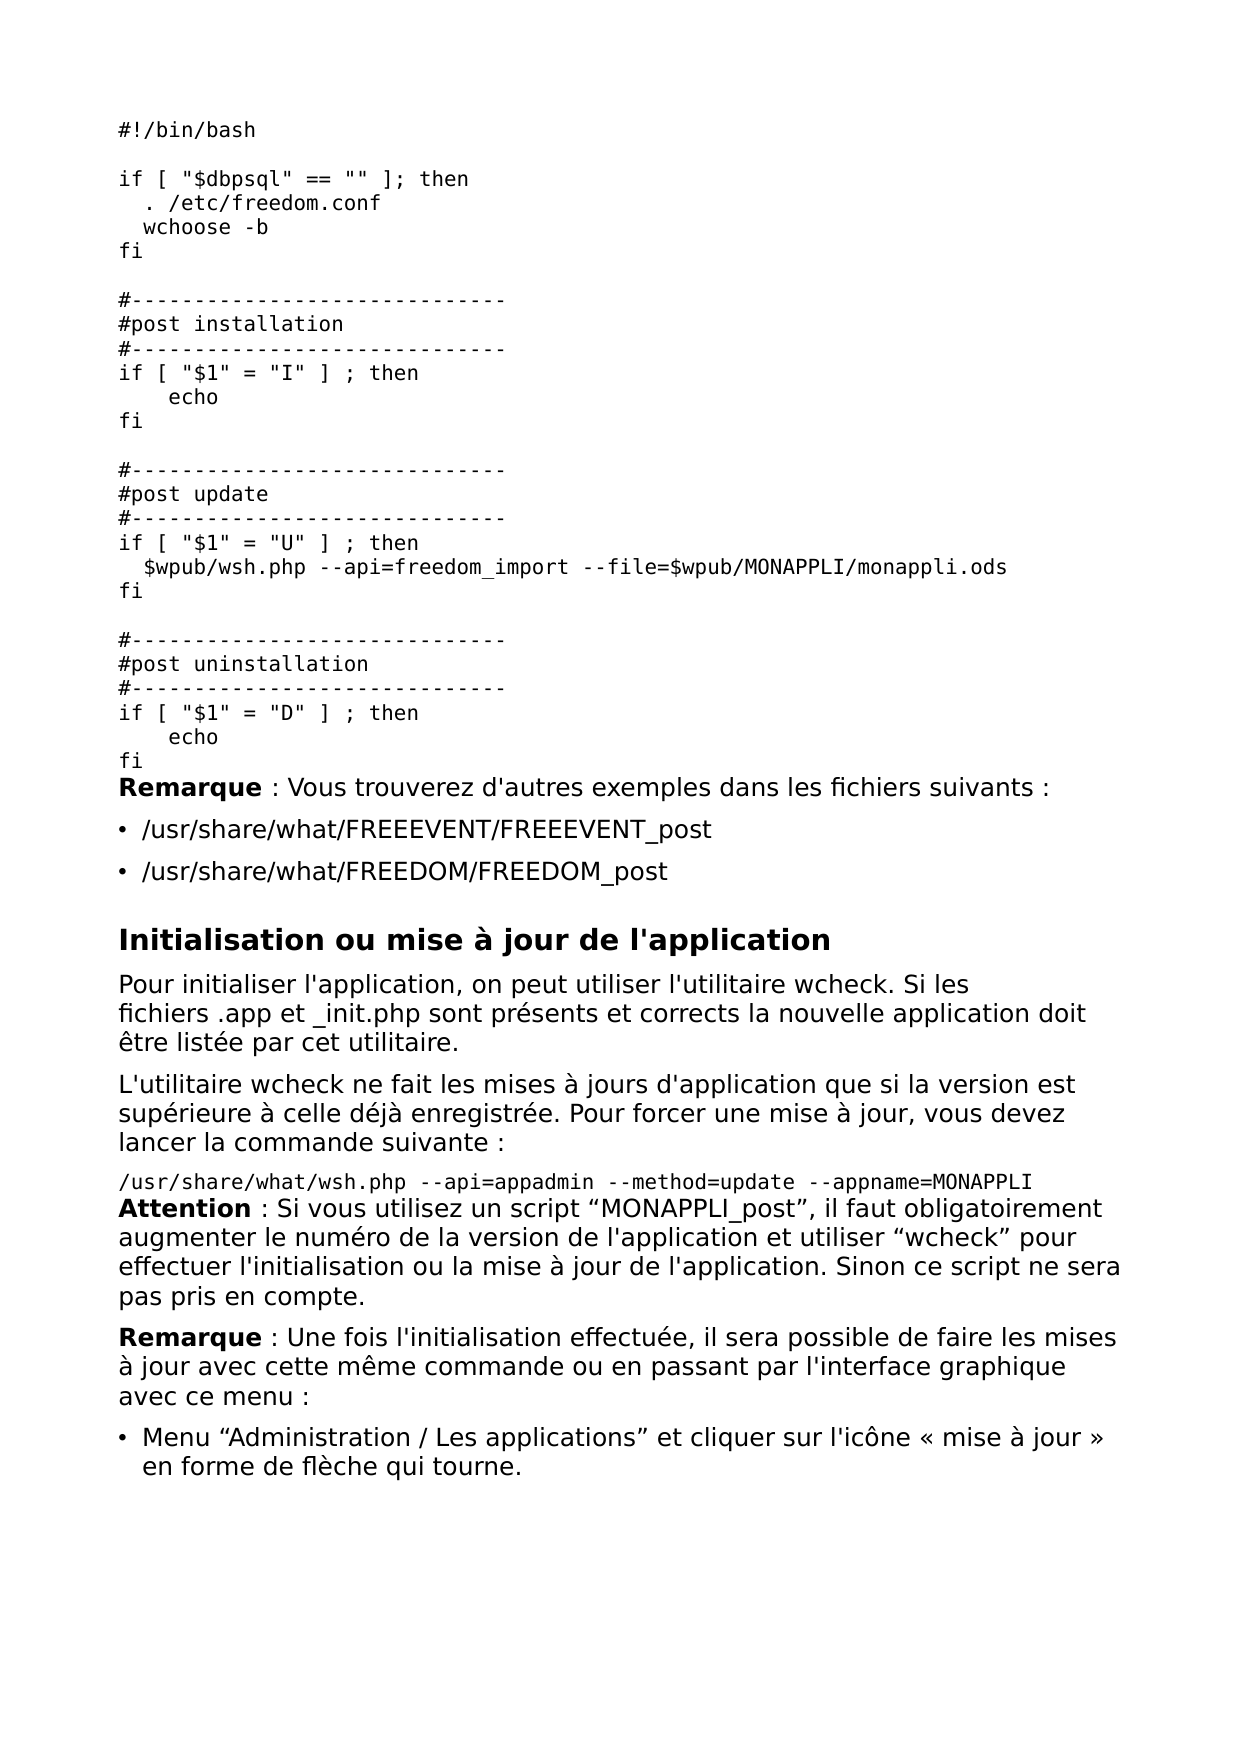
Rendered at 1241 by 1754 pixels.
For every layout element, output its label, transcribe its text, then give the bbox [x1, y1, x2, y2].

list /usr/share/what/FREEEVENT/FREEEVENT_post [118, 815, 1122, 844]
text #!/bin/bash if [ "$dbpsql" == "" ]; then . /etc/freedom.conf wchoose -b fi #------------------------------ #post installation #------------------------------ if [ "$1" = "I" ] ; then echo fi #------------------------------ #post update #------------------------------ if [ "$1" = "U" ] ; then $wpub/wsh.php --api=freedom_import --file=$wpub/MONAPPLI/monappli.ods fi #------------------------------ #post uninstallation #------------------------------ if [ "$1" = "D" ] ; then echo fi [118, 118, 1122, 773]
text L'utilitaire wcheck ne fait les mises à jours d'application que si la version est supérieure à celle déjà enregistrée. Pour forcer une mise à jour, vous devez lancer la commande suivante : [118, 1070, 1122, 1157]
list /usr/share/what/FREEDOM/FREEDOM_post [118, 857, 1122, 886]
list Menu “Administration / Les applications” et cliquer sur l'icône « mise à jour » en forme de flèche qui tourne. [118, 1423, 1122, 1482]
subtitle Initialisation ou mise à jour de l'application [118, 923, 1122, 957]
text Remarque : Vous trouverez d'autres exemples dans les fichiers suivants : [118, 773, 1122, 803]
text Attention : Si vous utilisez un script “MONAPPLI_post”, il faut obligatoirement augmenter le numéro de la version de l'application et utiliser “wcheck” pour effectuer l'initialisation ou la mise à jour de l'application. Sinon ce script ne sera pas pris en compte. [118, 1194, 1122, 1311]
text Remarque : Une fois l'initialisation effectuée, il sera possible de faire les mises à jour avec cette même commande ou en passant par l'interface graphique avec ce menu : [118, 1323, 1122, 1411]
text /usr/share/what/wsh.php --api=appadmin --method=update --appname=MONAPPLI [118, 1170, 1122, 1194]
text Pour initialiser l'application, on peut utiliser l'utilitaire wcheck. Si les fichiers .app et _init.php sont présents et corrects la nouvelle application doit être listée par cet utilitaire. [118, 970, 1122, 1057]
